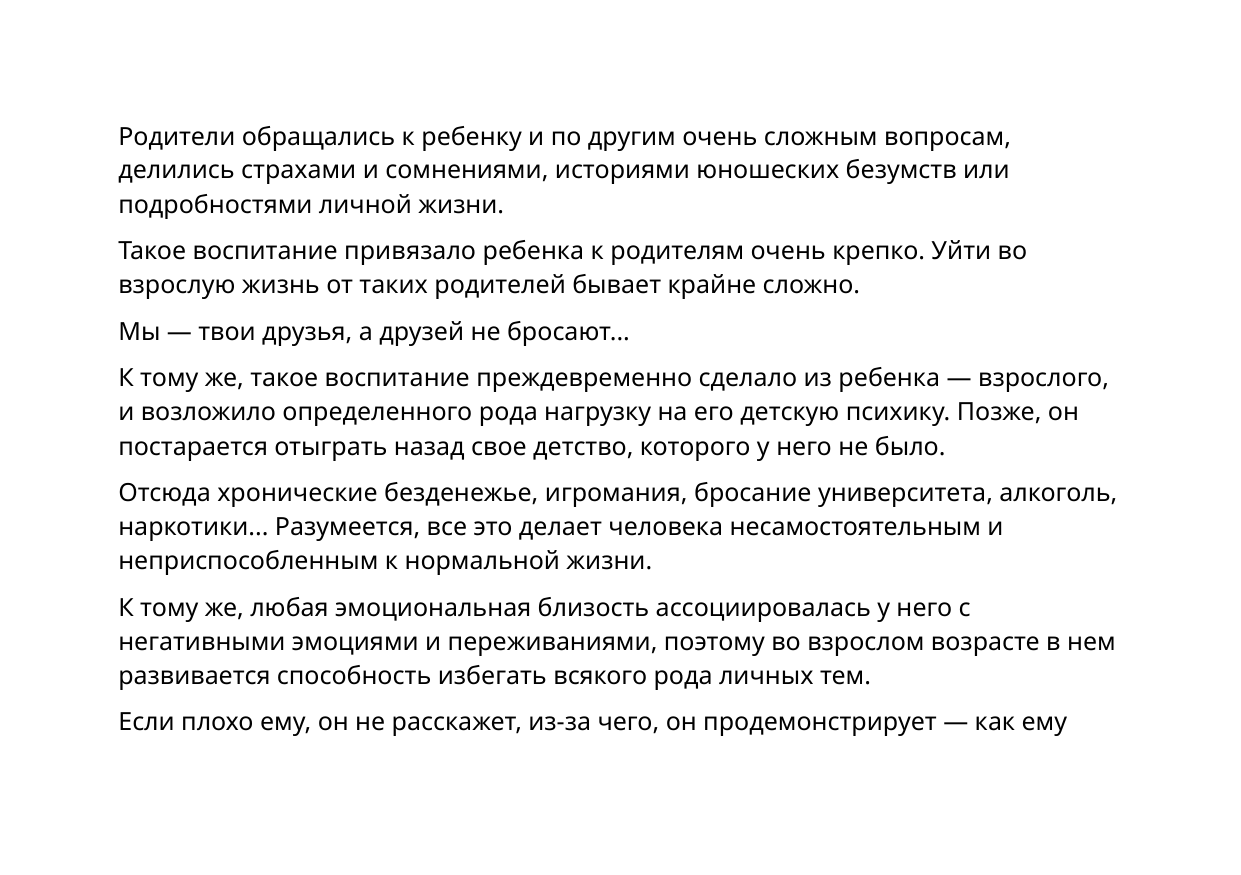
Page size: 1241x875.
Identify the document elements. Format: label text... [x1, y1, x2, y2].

text Такое воспитание привязало ребенка к родителям очень крепко. Уйти во взрослую жизнь от таких родителей бывает крайне сложно. [118, 233, 1122, 301]
text Отсюда хронические безденежье, игромания, бросание университета, алкоголь, наркотики... Разумеется, все это делает человека несамостоятельным и неприспособленным к нормальной жизни. [118, 475, 1122, 577]
text К тому же, любая эмоциональная близость ассоциировалась у него с негативными эмоциями и переживаниями, поэтому во взрослом возрасте в нем развивается способность избегать всякого рода личных тем. [118, 589, 1122, 692]
text Мы — твои друзья, а друзей не бросают... [118, 313, 1122, 347]
text Родители обращались к ребенку и по другим очень сложным вопросам, делились страхами и сомнениями, историями юношеских безумств или подробностями личной жизни. [118, 118, 1122, 220]
text К тому же, такое воспитание преждевременно сделало из ребенка — взрослого, и возложило определенного рода нагрузку на его детскую психику. Позже, он постарается отыграть назад свое детство, которого у него не было. [118, 360, 1122, 462]
text Если плохо ему, он не расскажет, из-за чего, он продемонстрирует — как ему [118, 704, 1122, 738]
